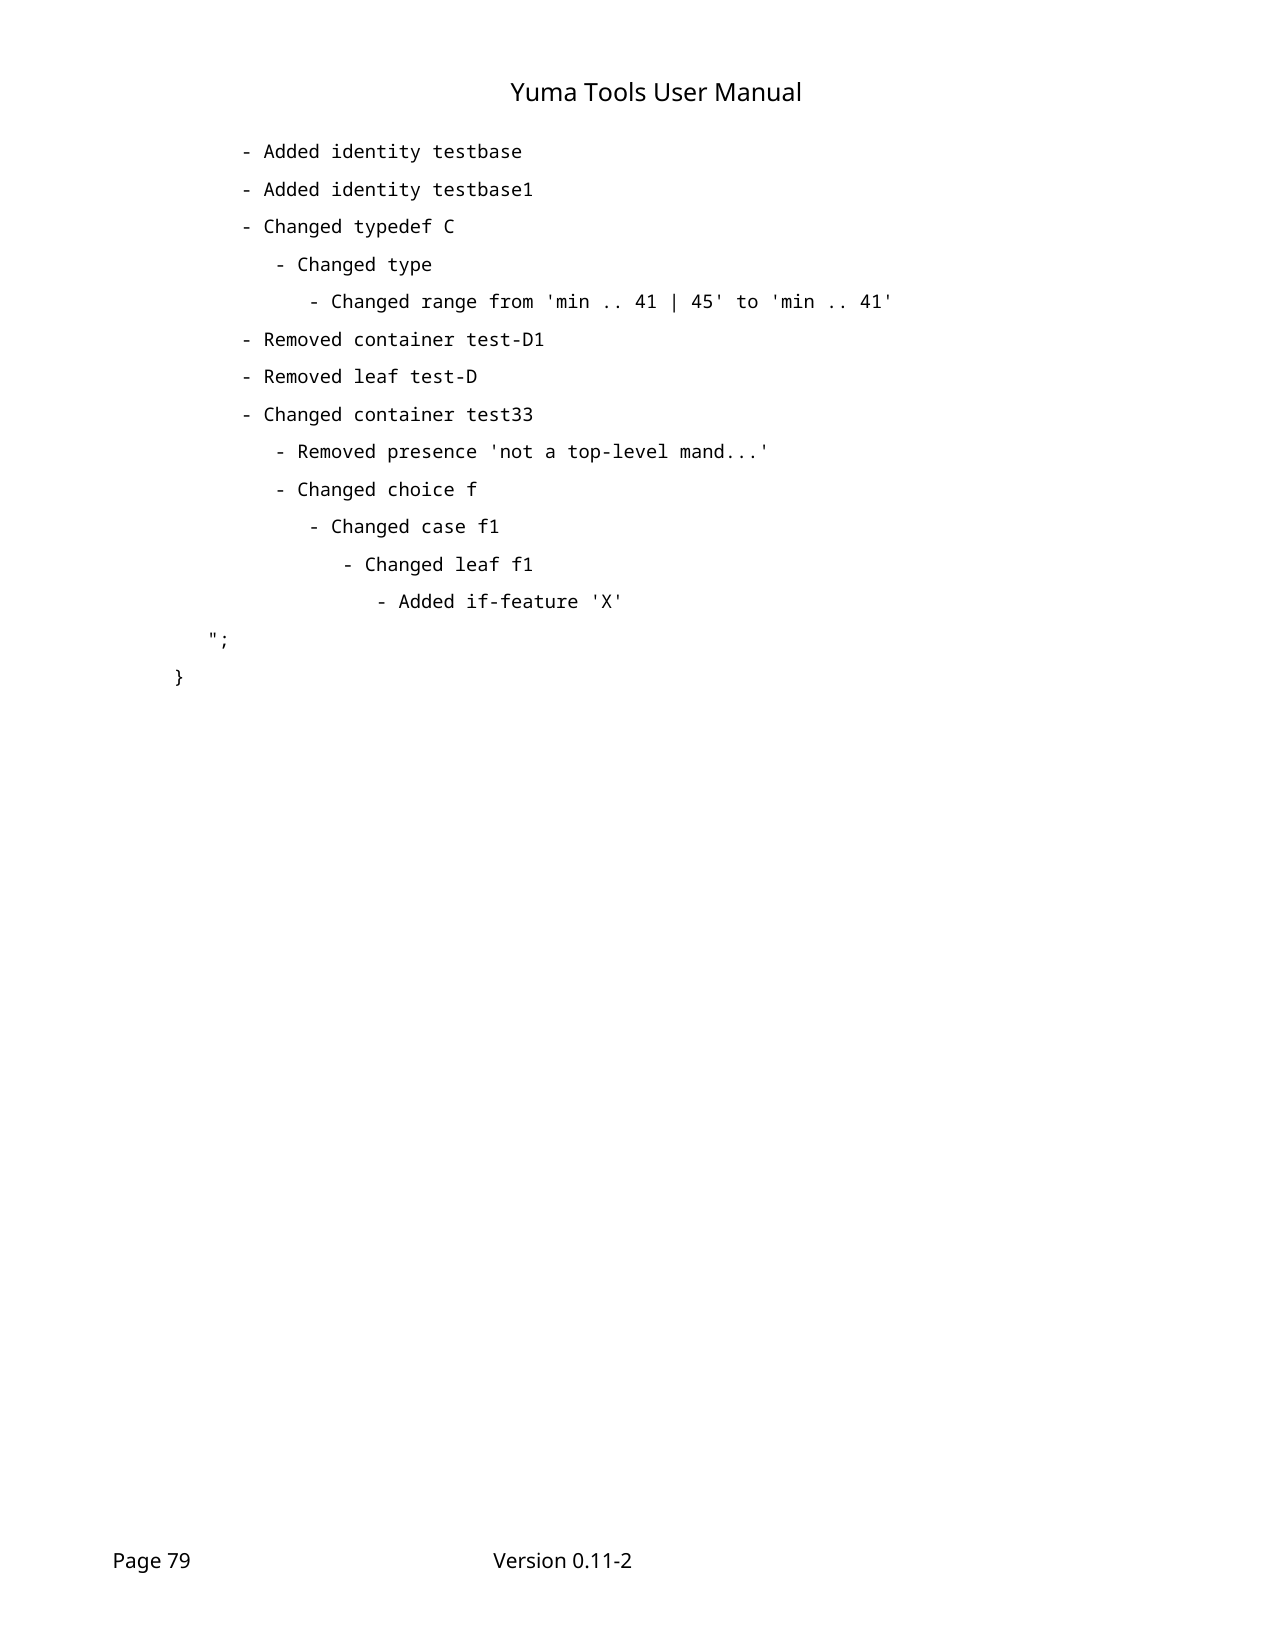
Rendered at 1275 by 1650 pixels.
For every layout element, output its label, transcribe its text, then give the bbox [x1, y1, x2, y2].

text } [139, 663, 1200, 689]
text "; [139, 626, 1200, 652]
text - Changed range from 'min .. 41 | 45' to 'min .. 41' [139, 288, 1200, 314]
text - Added identity testbase1 [139, 176, 1200, 202]
text - Changed type [139, 251, 1200, 277]
text - Changed case f1 [139, 513, 1200, 539]
text - Added if-feature 'X' [139, 588, 1200, 614]
text - Changed leaf f1 [139, 551, 1200, 577]
text - Changed typedef C [139, 213, 1200, 239]
text - Removed container test-D1 [139, 326, 1200, 352]
text - Added identity testbase [139, 138, 1200, 164]
text - Removed leaf test-D [139, 363, 1200, 389]
text - Removed presence 'not a top-level mand...' [139, 438, 1200, 464]
text - Changed container test33 [139, 401, 1200, 427]
text - Changed choice f [139, 476, 1200, 502]
